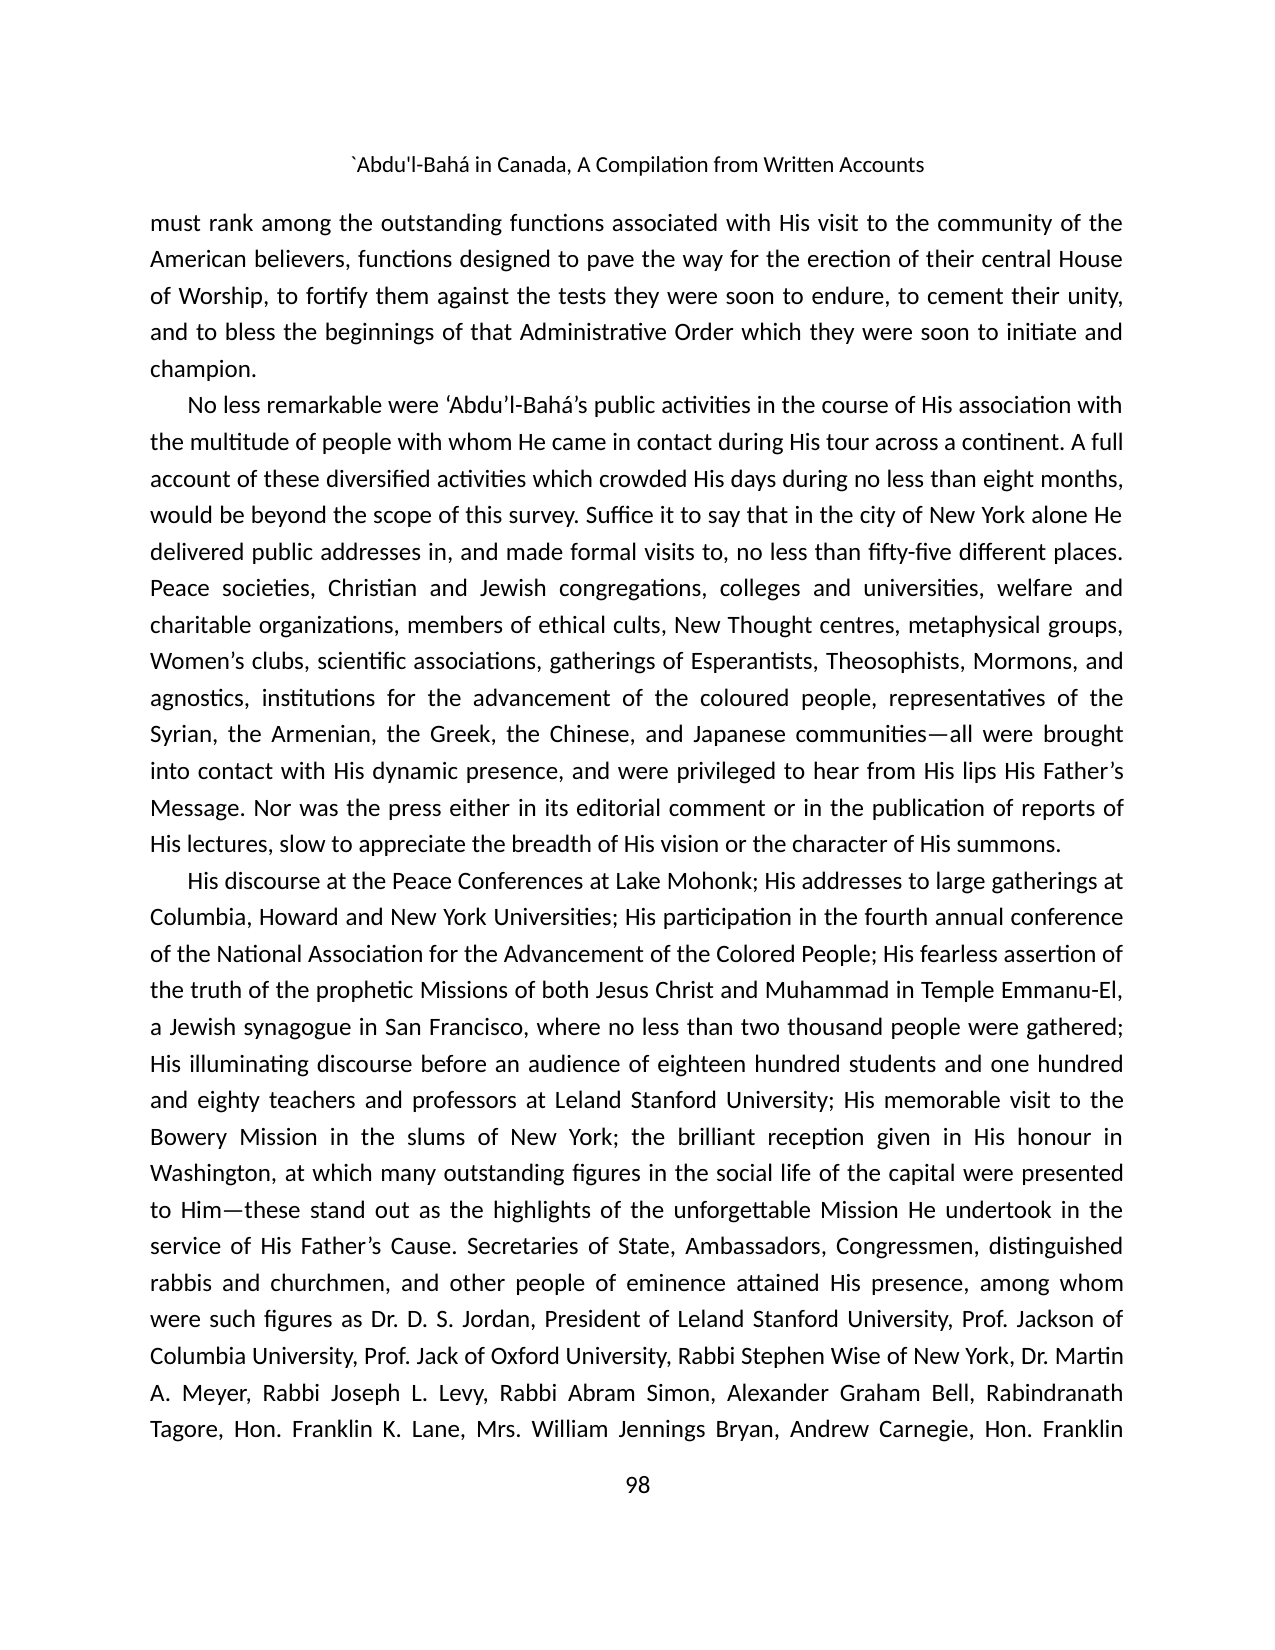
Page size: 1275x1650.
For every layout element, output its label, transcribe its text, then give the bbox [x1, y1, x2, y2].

text His discourse at the Peace Conferences at Lake Mohonk; His addresses to large gatherings at Columbia, Howard and New York Universities; His participation in the fourth annual conference of the National Association for the Advancement of the Colored People; His fearless assertion of the truth of the prophetic Missions of both Jesus Christ and Muhammad in Temple Emmanu-El, a Jewish synagogue in San Francisco, where no less than two thousand people were gathered; His illuminating discourse before an audience of eighteen hundred students and one hundred and eighty teachers and professors at Leland Stanford University; His memorable visit to the Bowery Mission in the slums of New York; the brilliant reception given in His honour in Washington, at which many outstanding figures in the social life of the capital were presented to Him—these stand out as the highlights of the unforgettable Mission He undertook in the service of His Father’s Cause. Secretaries of State, Ambassadors, Congressmen, distinguished rabbis and churchmen, and other people of eminence attained His presence, among whom were such figures as Dr. D. S. Jordan, President of Leland Stanford University, Prof. Jackson of Columbia University, Prof. Jack of Oxford University, Rabbi Stephen Wise of New York, Dr. Martin A. Meyer, Rabbi Joseph L. Levy, Rabbi Abram Simon, Alexander Graham Bell, Rabindranath Tagore, Hon. Franklin K. Lane, Mrs. William Jennings Bryan, Andrew Carnegie, Hon. Franklin [150, 865, 1125, 1444]
text must rank among the outstanding functions associated with His visit to the community of the American believers, functions designed to pave the way for the erection of their central House of Worship, to fortify them against the tests they were soon to endure, to cement their unity, and to bless the beginnings of that Administrative Order which they were soon to initiate and champion. [150, 207, 1125, 383]
text No less remarkable were ‘Abdu’l-Bahá’s public activities in the course of His association with the multitude of people with whom He came in contact during His tour across a continent. A full account of these diversified activities which crowded His days during no less than eight months, would be beyond the scope of this survey. Suffice it to say that in the city of New York alone He delivered public addresses in, and made formal visits to, no less than fifty-five different places. Peace societies, Christian and Jewish congregations, colleges and universities, welfare and charitable organizations, members of ethical cults, New Thought centres, metaphysical groups, Women’s clubs, scientific associations, gatherings of Esperantists, Theosophists, Mormons, and agnostics, institutions for the advancement of the coloured people, representatives of the Syrian, the Armenian, the Greek, the Chinese, and Japanese communities—all were brought into contact with His dynamic presence, and were privileged to hear from His lips His Father’s Message. Nor was the press either in its editorial comment or in the publication of reports of His lectures, slow to appreciate the breadth of His vision or the character of His summons. [150, 389, 1125, 859]
